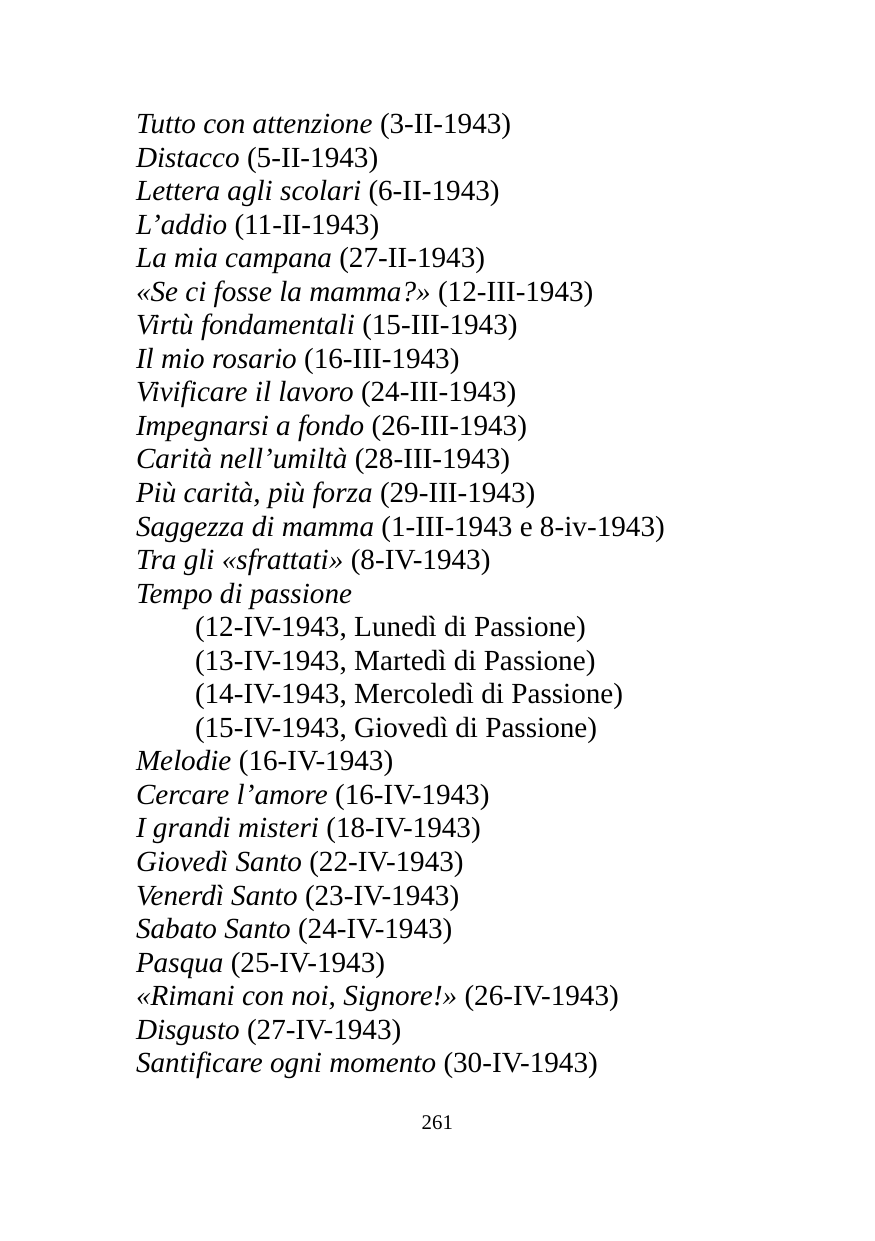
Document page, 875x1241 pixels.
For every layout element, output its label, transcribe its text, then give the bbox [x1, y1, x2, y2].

text Melodie (16-IV-1943) [106, 743, 768, 777]
text Santificare ogni momento (30-IV-1943) [106, 1045, 768, 1079]
text Giovedì Santo (22-IV-1943) [106, 844, 768, 878]
text Impegnarsi a fondo (26-III-1943) [106, 408, 768, 442]
text Tutto con attenzione (3-II-1943) [106, 106, 768, 140]
text Sabato Santo (24-IV-1943) [106, 911, 768, 945]
text Cercare l’amore (16-IV-1943) [106, 777, 768, 811]
text I grandi misteri (18-IV-1943) [106, 811, 768, 844]
text Pasqua (25-IV-1943) [106, 945, 768, 978]
text (14-IV-1943, Mercoledì di Passione) [165, 676, 768, 710]
text «Rimani con noi, Signore!» (26-IV-1943) [106, 978, 768, 1012]
text Tempo di passione [106, 576, 768, 609]
text Saggezza di mamma (1-III-1943 e 8-iv-1943) [106, 509, 768, 542]
text (15-IV-1943, Giovedì di Passione) [165, 710, 768, 743]
text Virtù fondamentali (15-III-1943) [106, 307, 768, 341]
text Lettera agli scolari (6-II-1943) [106, 173, 768, 207]
text Vivificare il lavoro (24-III-1943) [106, 374, 768, 408]
text Tra gli «sfrattati» (8-IV-1943) [106, 542, 768, 576]
text Carità nell’umiltà (28-III-1943) [106, 442, 768, 475]
text Il mio rosario (16-III-1943) [106, 341, 768, 374]
text (13-IV-1943, Martedì di Passione) [165, 643, 768, 676]
text Distacco (5-II-1943) [106, 140, 768, 173]
text La mia campana (27-II-1943) [106, 240, 768, 274]
text (12-IV-1943, Lunedì di Passione) [165, 609, 768, 643]
text Disgusto (27-IV-1943) [106, 1012, 768, 1045]
text L’addio (11-II-1943) [106, 207, 768, 240]
text Venerdì Santo (23-IV-1943) [106, 878, 768, 911]
text Più carità, più forza (29-III-1943) [106, 475, 768, 509]
text «Se ci fosse la mamma?» (12-III-1943) [106, 274, 768, 307]
